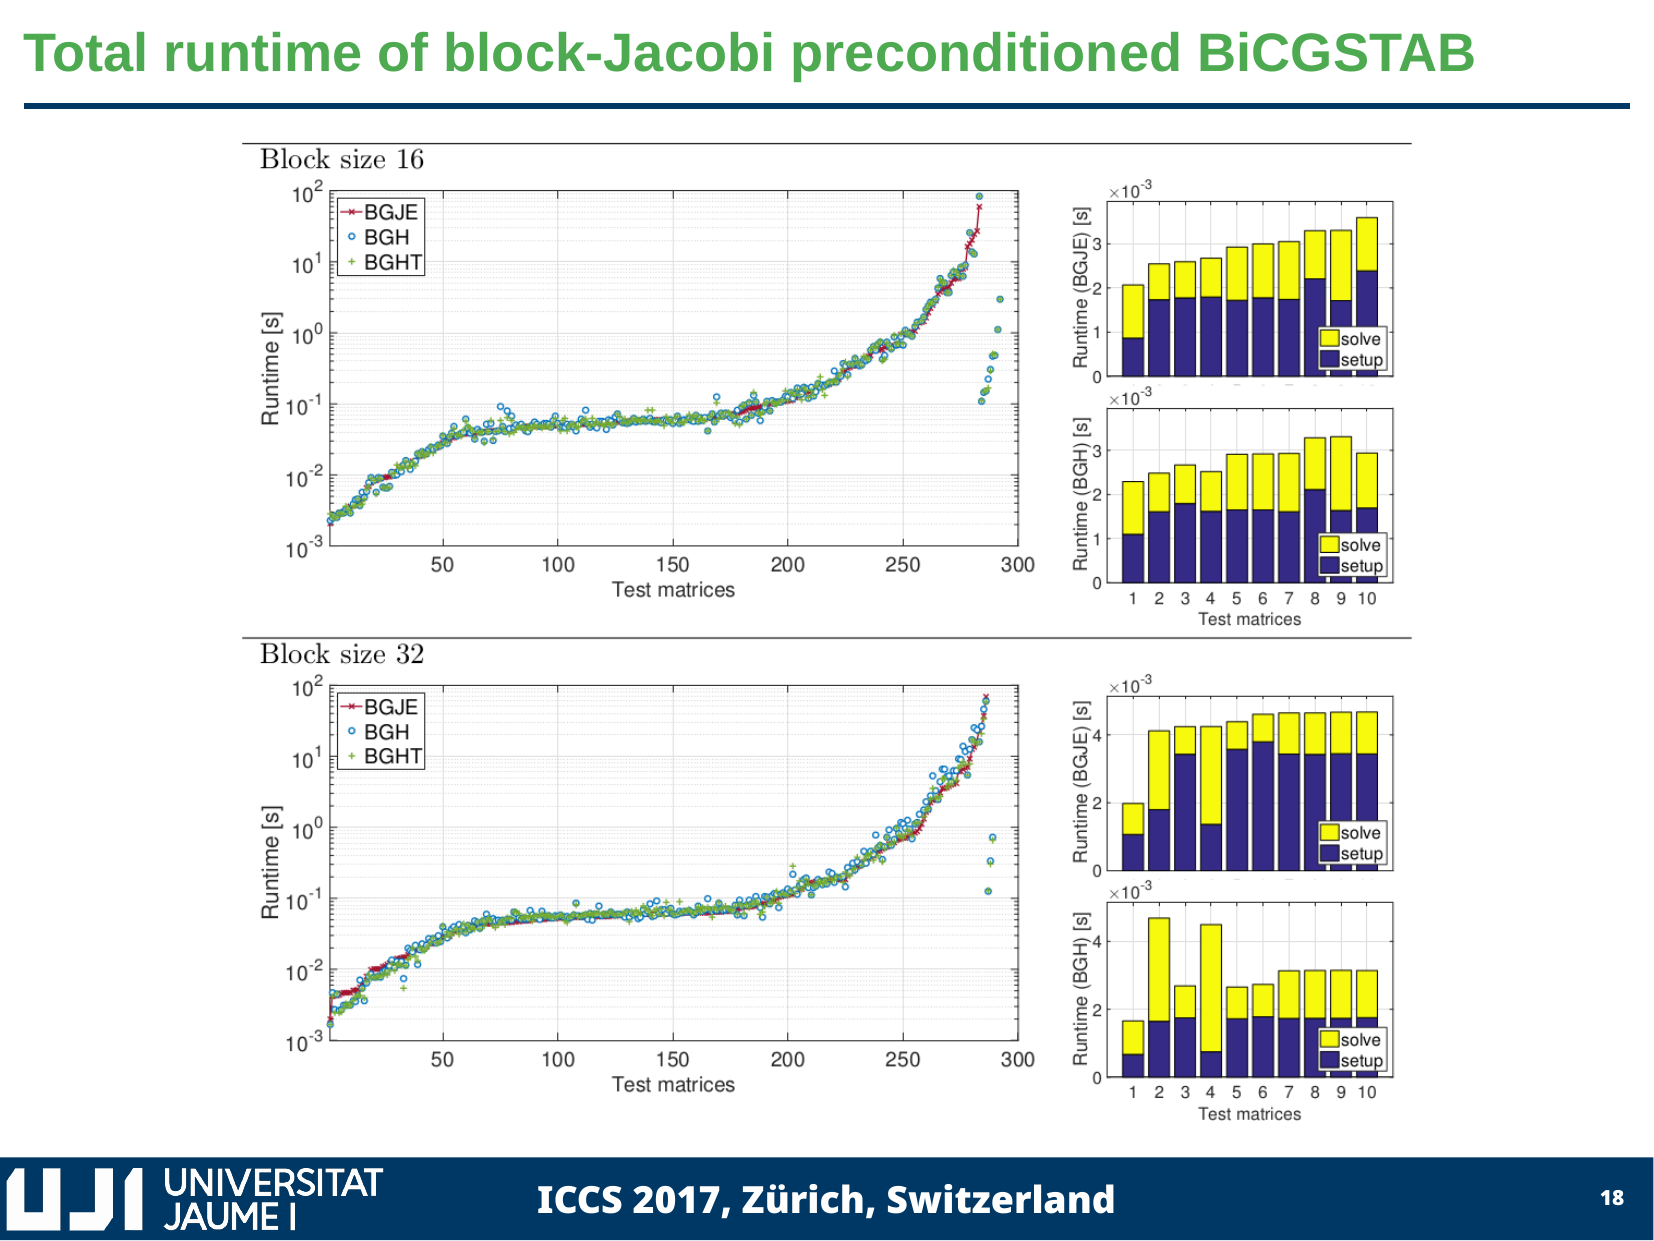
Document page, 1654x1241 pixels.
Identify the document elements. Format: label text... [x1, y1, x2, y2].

picture [0, 1158, 390, 1241]
title Total runtime of block-Jacobi preconditioned BiCGSTAB [23, 0, 1630, 107]
picture [240, 141, 1414, 1134]
